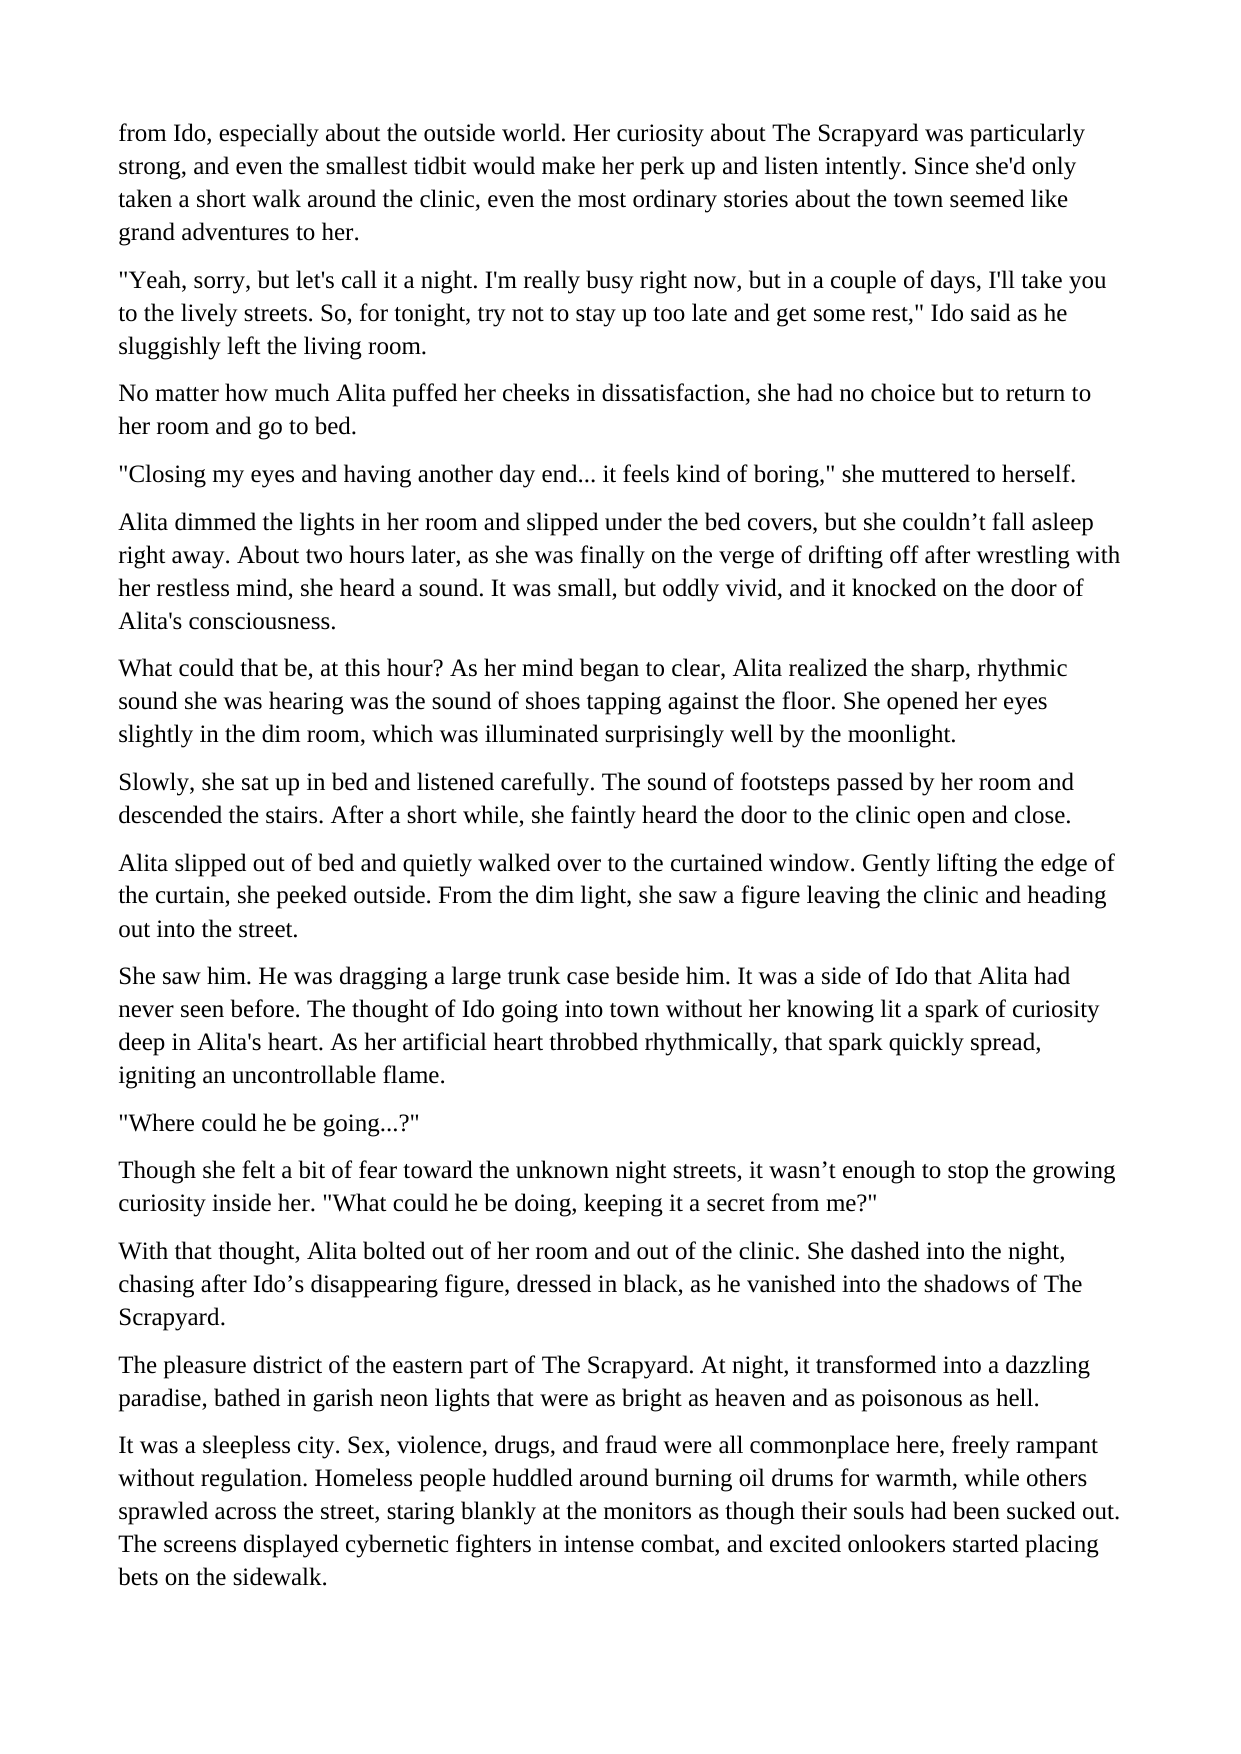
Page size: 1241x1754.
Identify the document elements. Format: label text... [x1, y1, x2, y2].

text Slowly, she sat up in bed and listened carefully. The sound of footsteps passed by her room and descended the stairs. After a short while, she faintly heard the door to the clinic open and close. [118, 767, 1122, 829]
text Alita slipped out of bed and quietly walked over to the curtained window. Gently lifting the edge of the curtain, she peeked outside. From the dim light, she saw a figure leaving the clinic and heading out into the street. [118, 848, 1122, 942]
text It was a sleepless city. Sex, violence, drugs, and fraud were all commonplace here, freely rampant without regulation. Homeless people huddled around burning oil drums for warmth, while others sprawled across the street, staring blankly at the monitors as though their souls had been sucked out. The screens displayed cybernetic fighters in intense combat, and excited onlookers started placing bets on the sidewalk. [118, 1430, 1122, 1591]
text "Closing my eyes and having another day end... it feels kind of boring," she muttered to herself. [118, 459, 1122, 488]
text "Where could he be going...?" [118, 1108, 1122, 1137]
text What could that be, at this hour? As her mind began to clear, Alita realized the sharp, rhythmic sound she was hearing was the sound of shoes tapping against the floor. She opened her eyes slightly in the dim room, which was illuminated surprisingly well by the moonlight. [118, 653, 1122, 748]
text from Ido, especially about the outside world. Her curiosity about The Scrapyard was particularly strong, and even the smallest tidbit would make her perk up and listen intently. Since she'd only taken a short walk around the clinic, even the most ordinary stories about the town seemed like grand adventures to her. [118, 118, 1122, 246]
text No matter how much Alita puffed her cheeks in dissatisfaction, she had no choice but to return to her room and go to bed. [118, 378, 1122, 440]
text With that thought, Alita bolted out of her room and out of the clinic. She dashed into the night, chasing after Ido’s disappearing figure, dressed in black, as he vanished into the shadows of The Scrapyard. [118, 1236, 1122, 1331]
text She saw him. He was dragging a large trunk case beside him. It was a side of Ido that Alita had never seen before. The thought of Ido going into town without her knowing lit a spark of curiosity deep in Alita's heart. As her artificial heart throbbed rhythmically, that spark quickly spread, igniting an uncontrollable flame. [118, 961, 1122, 1089]
text "Yeah, sorry, but let's call it a night. I'm really busy right now, but in a couple of days, I'll take you to the lively streets. So, for tonight, try not to stay up too late and get some rest," Ido said as he sluggishly left the living room. [118, 265, 1122, 359]
text Alita dimmed the lights in her room and slipped under the bed covers, but she couldn’t fall asleep right away. About two hours later, as she was finally on the verge of drifting off after wrestling with her restless mind, she heard a sound. It was small, but oddly vivid, and it knocked on the door of Alita's consciousness. [118, 507, 1122, 634]
text Though she felt a bit of fear toward the unknown night streets, it wasn’t enough to stop the growing curiosity inside her. "What could he be doing, keeping it a secret from me?" [118, 1156, 1122, 1217]
text The pleasure district of the eastern part of The Scrapyard. At night, it transformed into a dazzling paradise, bathed in garish neon lights that were as bright as heaven and as poisonous as hell. [118, 1350, 1122, 1412]
